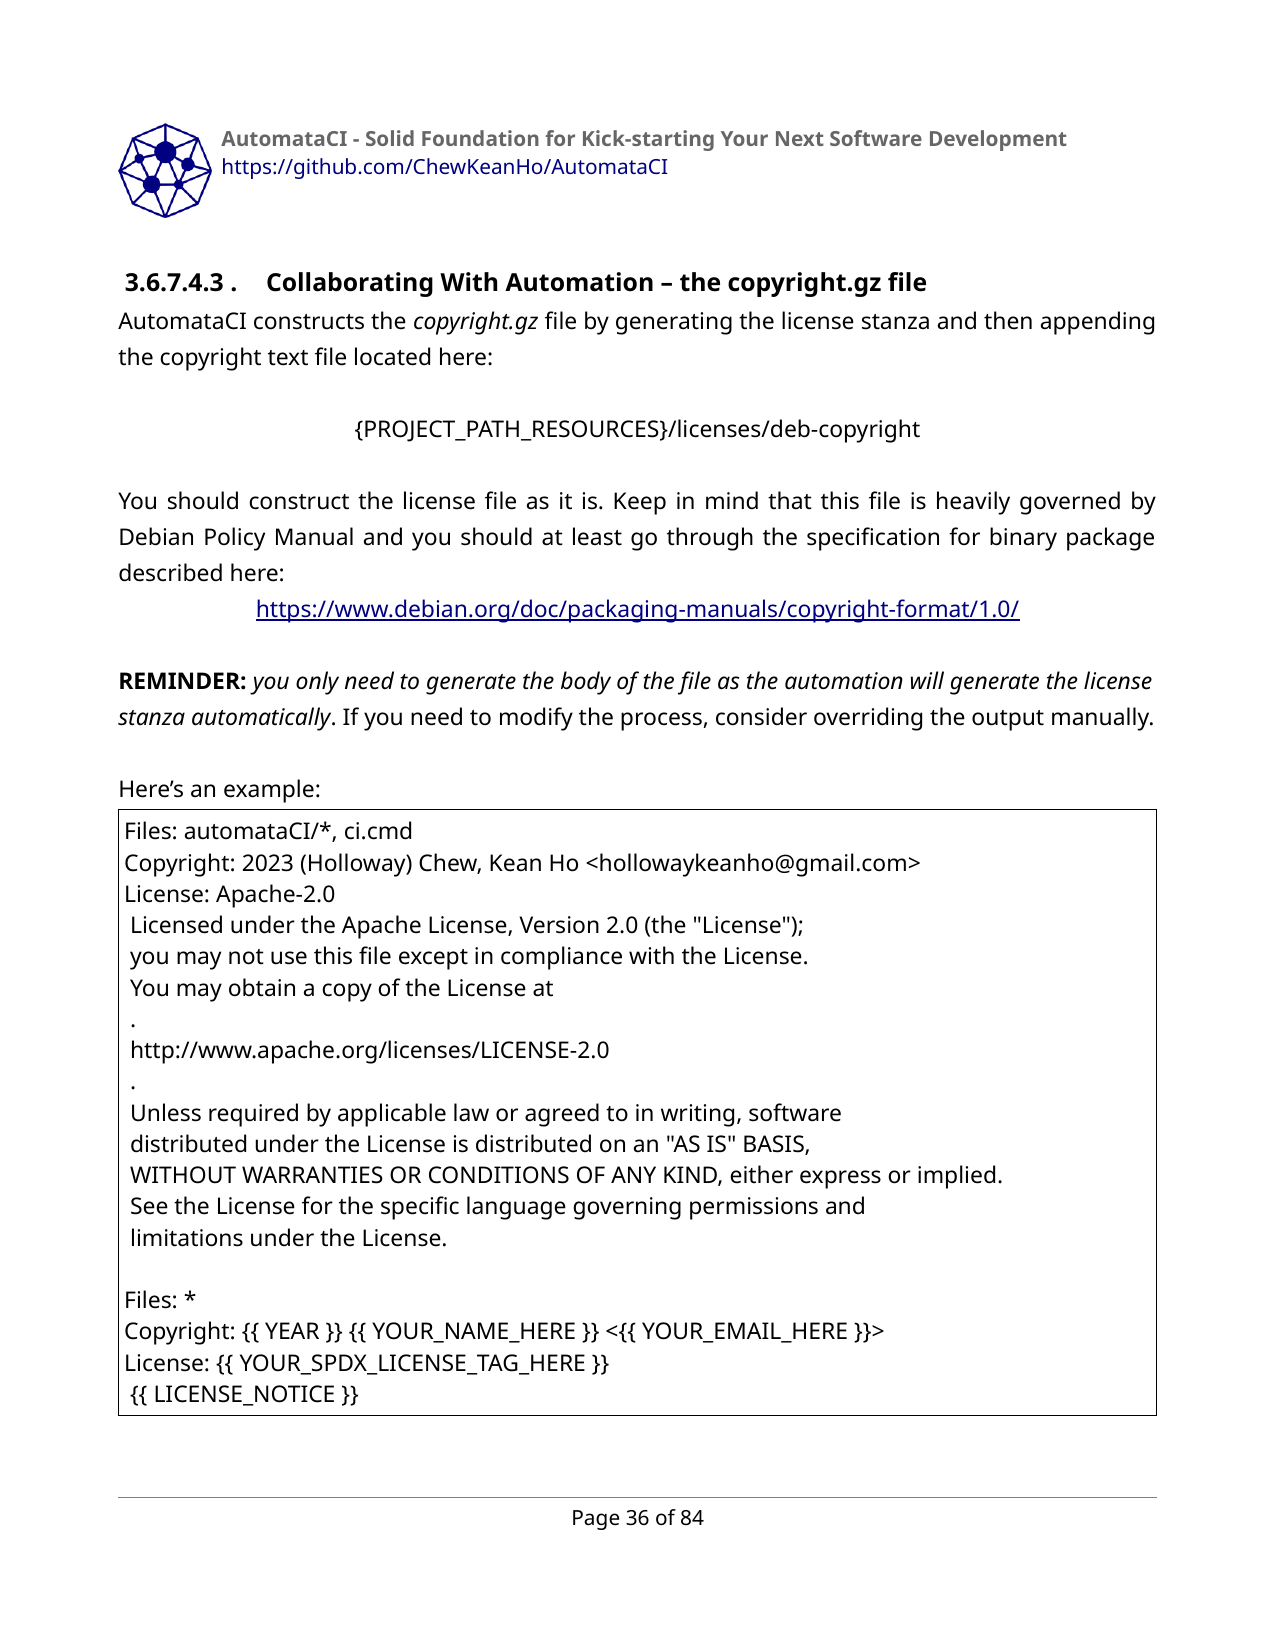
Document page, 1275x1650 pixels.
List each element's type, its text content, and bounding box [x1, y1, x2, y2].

table_header Files: automataCI/*, ci.cmd Copyright: 2023 (Holloway) Chew, Kean Ho <hollowaykeanho@gmail.com> License: Apache-2.0 Licensed under the Apache License, Version 2.0 (the "License"); you may not use this file except in compliance with the License. You may obtain a copy of the License at . http://www.apache.org/licenses/LICENSE-2.0 . Unless required by applicable law or agreed to in writing, software distributed under the License is distributed on an "AS IS" BASIS, WITHOUT WARRANTIES OR CONDITIONS OF ANY KIND, either express or implied. See the License for the specific language governing permissions and limitations under the License. Files: * Copyright: {{ YEAR }} {{ YOUR_NAME_HERE }} <{{ YOUR_EMAIL_HERE }}> License: {{ YOUR_SPDX_LICENSE_TAG_HERE }} {{ LICENSE_NOTICE }} [119, 810, 1156, 1415]
text You should construct the license file as it is. Keep in mind that this file is heavily governed by Debian Policy Manual and you should at least go through the specification for binary package described here: [118, 485, 1157, 588]
text REMINDER: you only need to generate the body of the file as the automation will generate the license stanza automatically. If you need to modify the process, consider overriding the output manually. [118, 665, 1157, 732]
text https://www.debian.org/doc/packaging-manuals/copyright-format/1.0/ [118, 593, 1157, 624]
text AutomataCI constructs the copyright.gz file by generating the license stanza and then appending the copyright text file located here: [118, 305, 1157, 372]
subtitle Collaborating With Automation – the copyright.gz file [118, 265, 1157, 299]
text {PROJECT_PATH_RESOURCES}/licenses/deb-copyright [118, 413, 1157, 444]
text Here’s an example: [118, 772, 1157, 804]
picture [118, 123, 212, 218]
